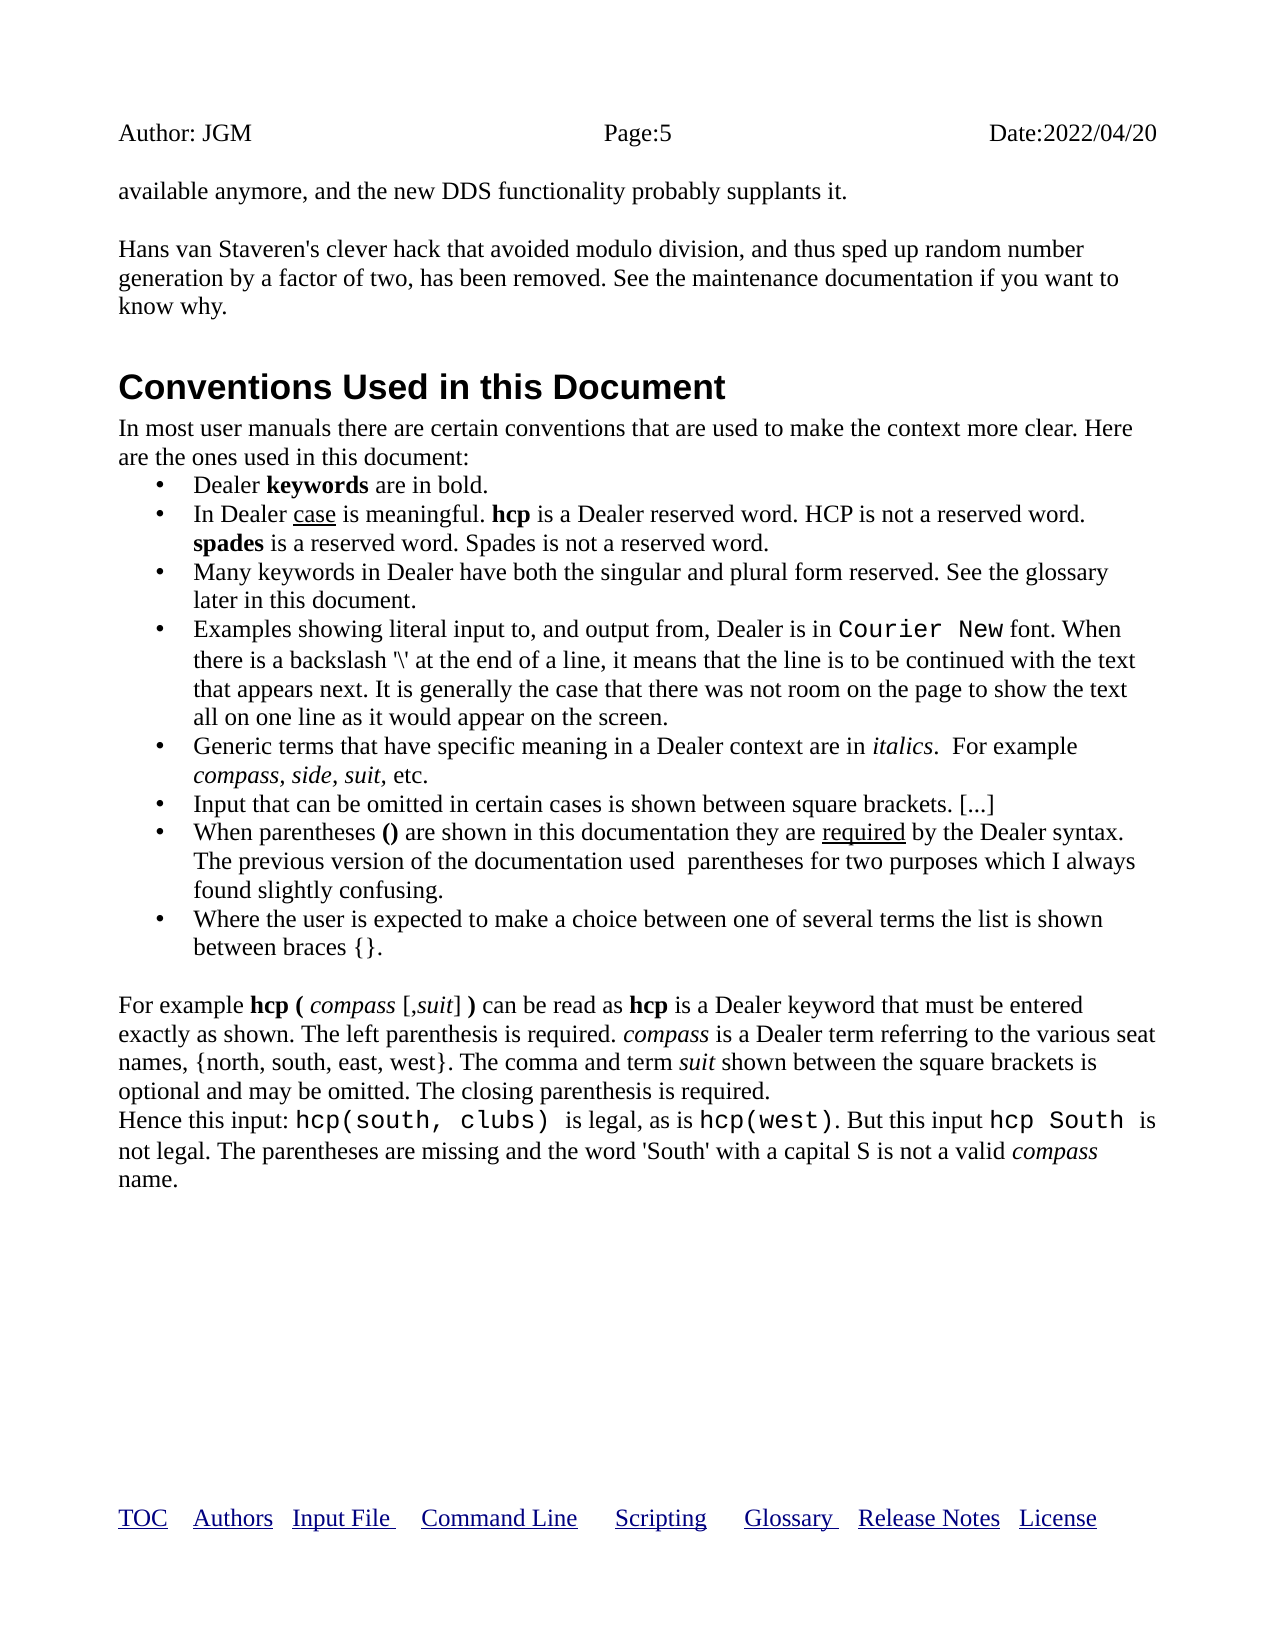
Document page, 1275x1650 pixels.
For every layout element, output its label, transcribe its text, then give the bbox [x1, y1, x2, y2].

text Hence this input: hcp(south, clubs) is legal, as is hcp(west). But this input hcp South is not legal. The parentheses are missing and the word 'South' with a capital S is not a valid compass name. [118, 1105, 1157, 1193]
text Hans van Staveren's clever hack that avoided modulo division, and thus sped up random number generation by a factor of two, has been removed. See the maintenance documentation if you want to know why. [118, 234, 1157, 320]
subtitle Conventions Used in this Document [118, 366, 1157, 407]
text For example hcp ( compass [,suit] ) can be read as hcp is a Dealer keyword that must be entered exactly as shown. The left parenthesis is required. compass is a Dealer term referring to the various seat names, {north, south, east, west}. The comma and term suit shown between the square brackets is optional and may be omitted. The closing parenthesis is required. [118, 990, 1157, 1105]
list In Dealer case is meaningful. hcp is a Dealer reserved word. HCP is not a reserved word. spades is a reserved word. Spades is not a reserved word. [156, 499, 1157, 557]
text available anymore, and the new DDS functionality probably supplants it. [118, 176, 1157, 205]
list Where the user is expected to make a choice between one of several terms the list is shown between braces {}. [156, 904, 1157, 961]
list When parentheses () are shown in this documentation they are required by the Dealer syntax. The previous version of the documentation used parentheses for two purposes which I always found slightly confusing. [156, 817, 1157, 904]
list Dealer keywords are in bold. [156, 470, 1157, 499]
list Many keywords in Dealer have both the singular and plural form reserved. See the glossary later in this document. [156, 557, 1157, 614]
text In most user manuals there are certain conventions that are used to make the context more clear. Here are the ones used in this document: [118, 413, 1157, 470]
list Examples showing literal input to, and output from, Dealer is in Courier New font. When there is a backslash '\' at the end of a line, it means that the line is to be continued with the text that appears next. It is generally the case that there was not room on the page to show the text all on one line as it would appear on the screen. [156, 614, 1157, 731]
list Input that can be omitted in certain cases is shown between square brackets. [...] [156, 789, 1157, 817]
list Generic terms that have specific meaning in a Dealer context are in italics. For example compass, side, suit, etc. [156, 731, 1157, 789]
